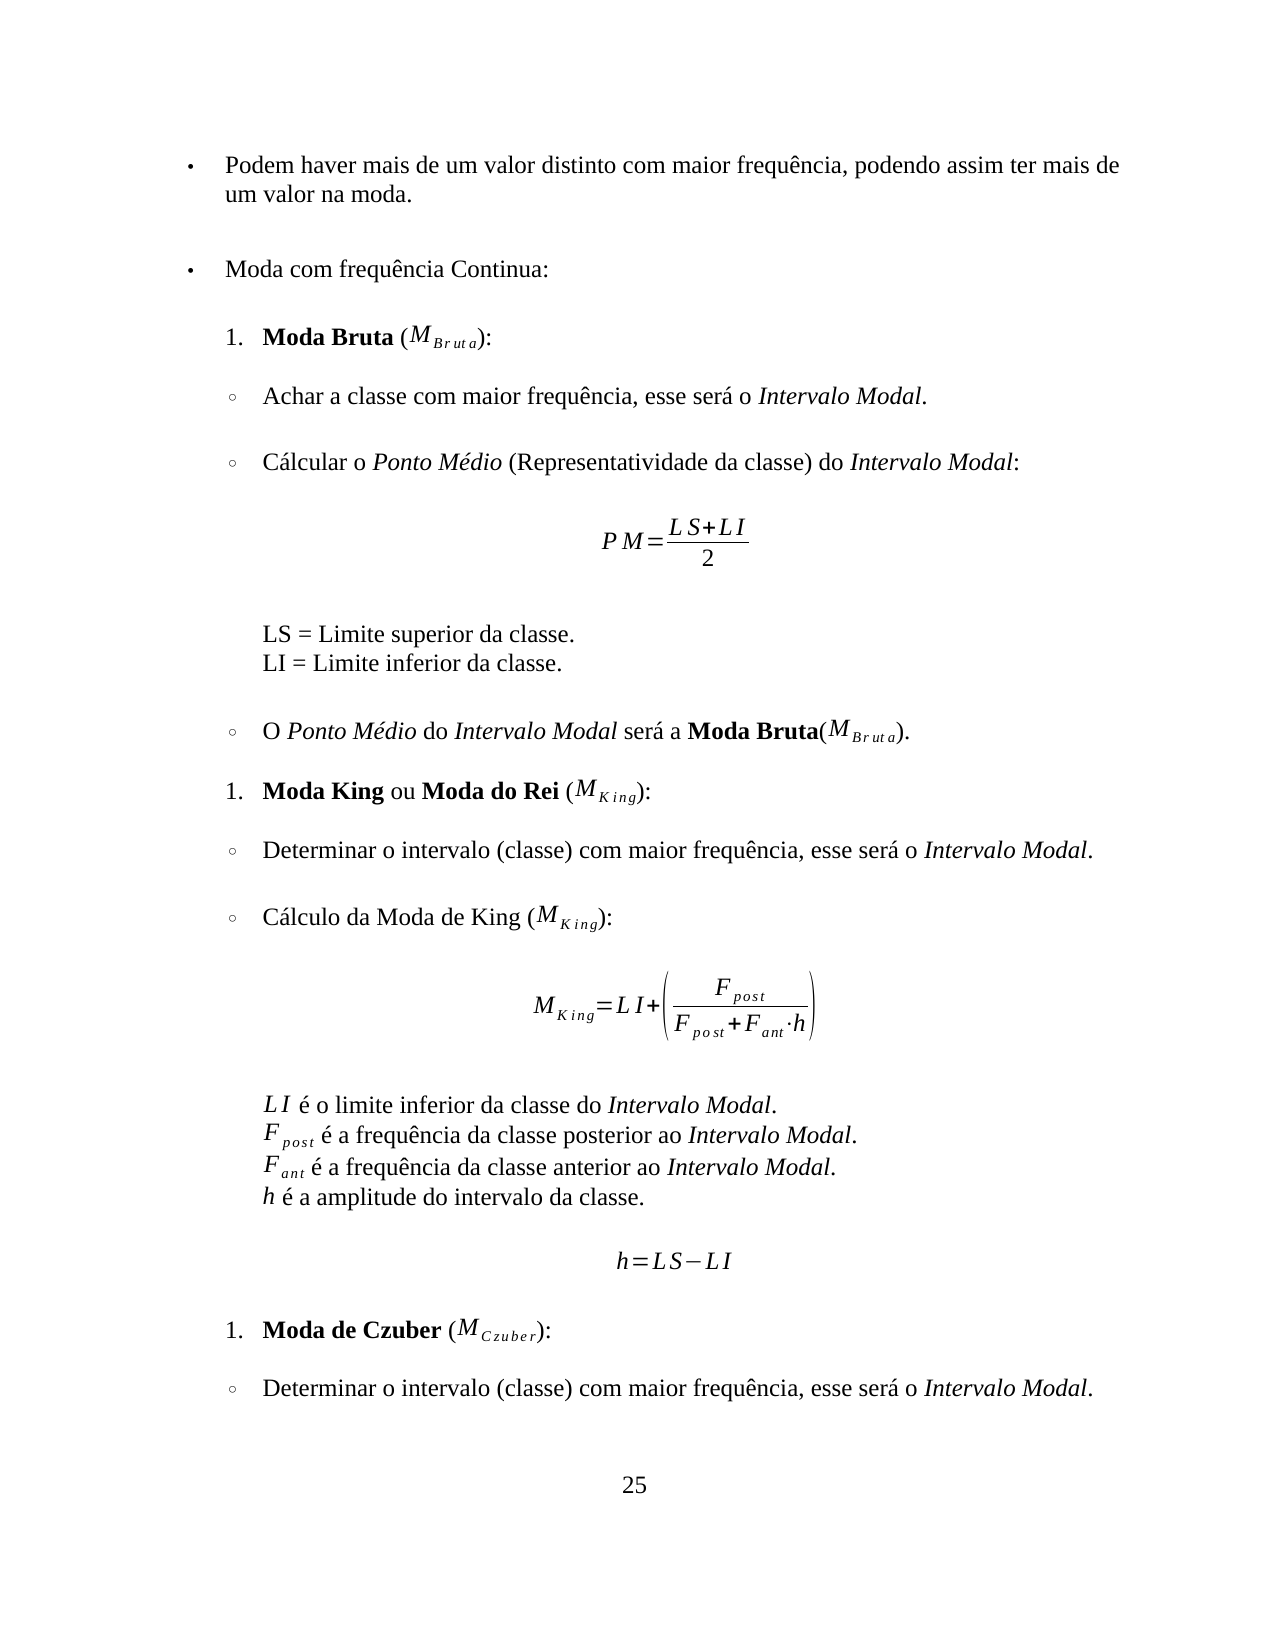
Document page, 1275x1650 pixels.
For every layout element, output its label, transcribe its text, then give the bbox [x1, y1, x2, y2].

list Cálcular o Ponto Médio (Representatividade da classe) do Intervalo Modal: [225, 447, 1125, 505]
list Moda de Czuber (): [225, 1313, 1125, 1373]
list Podem haver mais de um valor distinto com maior frequência, podendo assim ter mais de um valor na moda. [187, 150, 1125, 236]
list Cálculo da Moda de King (): [225, 901, 1125, 961]
list Determinar o intervalo (classe) com maior frequência, esse será o Intervalo Modal. [225, 1373, 1125, 1431]
list Moda Bruta (): [225, 321, 1125, 381]
list Achar a classe com maior frequência, esse será o Intervalo Modal. [225, 381, 1125, 438]
list é o limite inferior da classe do Intervalo Modal. é a frequência da classe posterior ao Intervalo Modal. é a frequência da classe anterior ao Intervalo Modal. é a amplitude do intervalo da classe. [225, 1090, 1125, 1239]
list Moda King ou Moda do Rei (): [225, 774, 1125, 835]
list LS = Limite superior da classe. LI = Limite inferior da classe. [225, 619, 1125, 706]
list Determinar o intervalo (classe) com maior frequência, esse será o Intervalo Modal. [225, 835, 1125, 892]
list O Ponto Médio do Intervalo Modal será a Moda Bruta(). [225, 714, 1125, 774]
list Moda com frequência Continua: [187, 254, 1125, 312]
